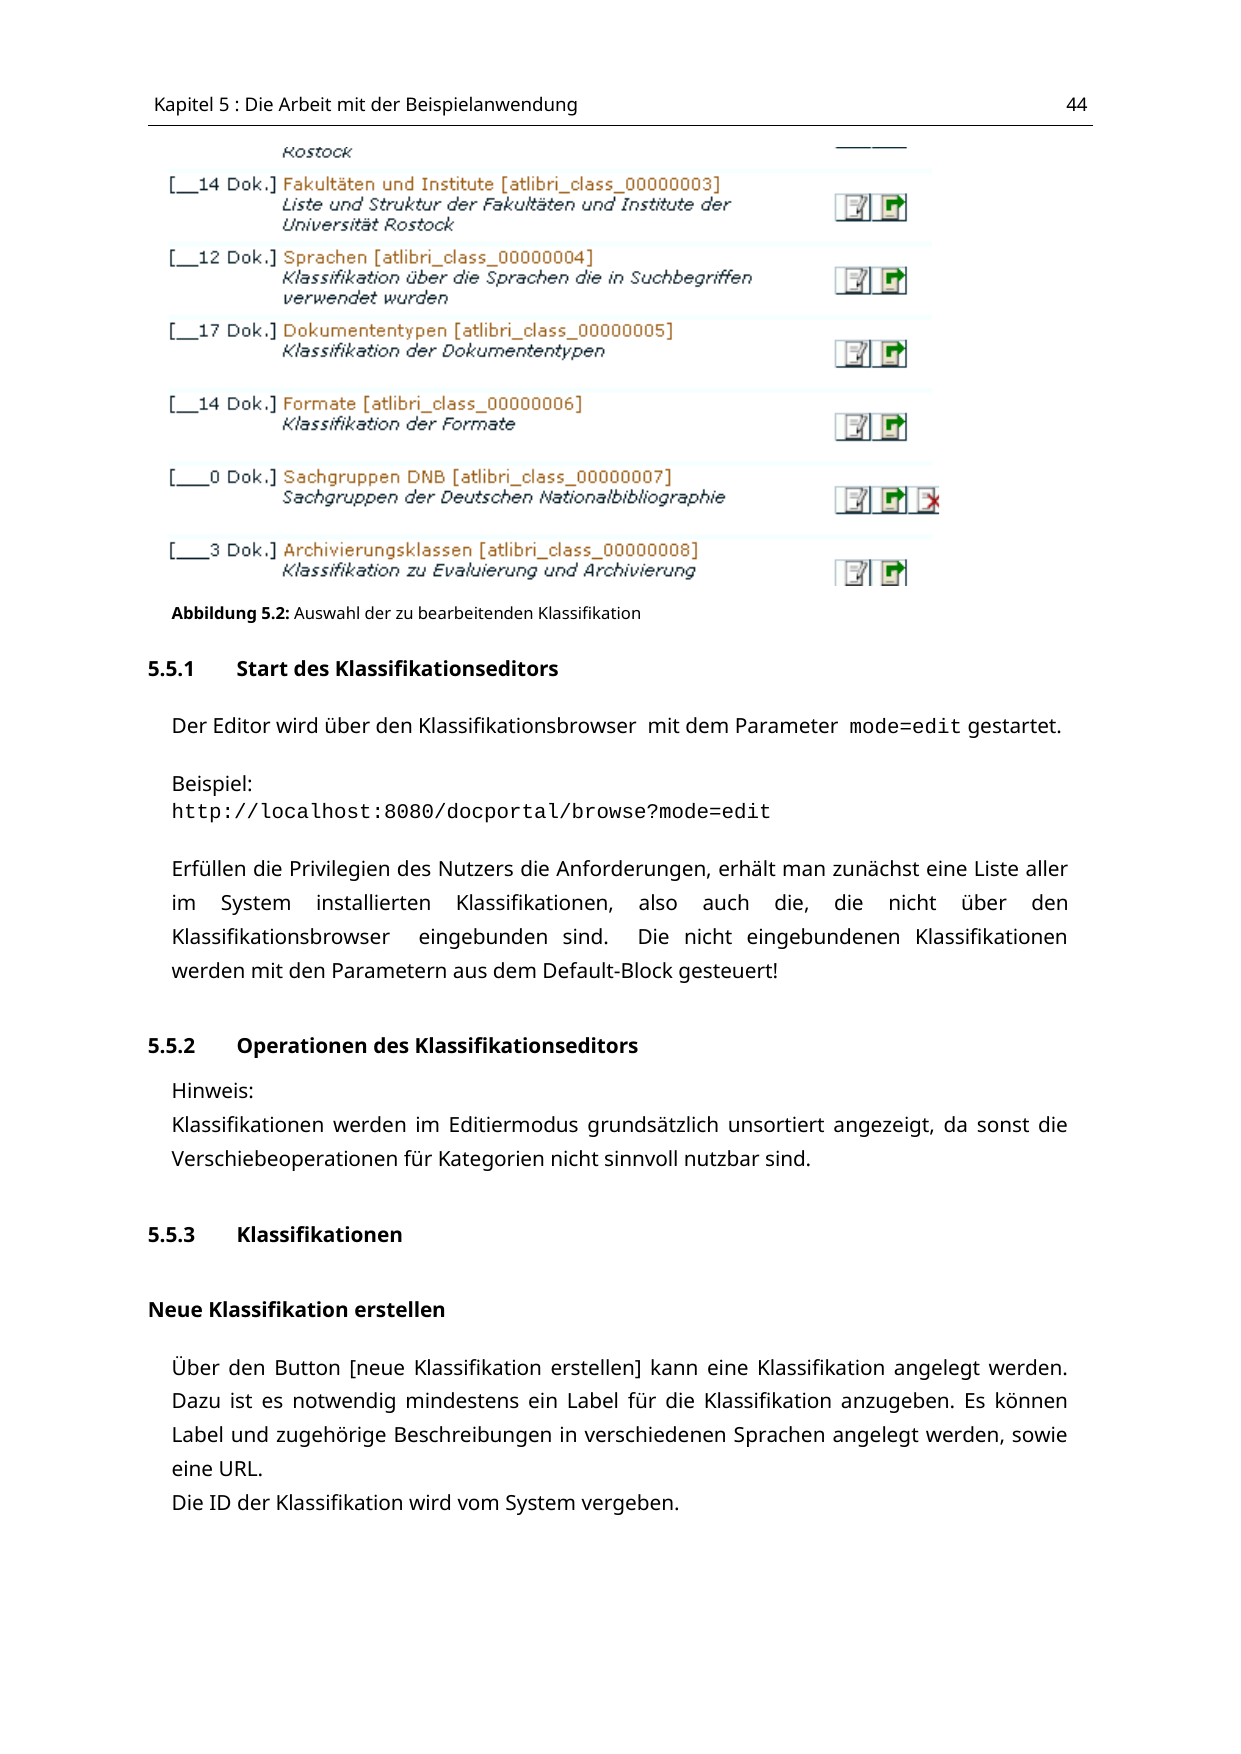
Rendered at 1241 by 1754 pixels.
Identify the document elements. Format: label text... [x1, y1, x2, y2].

subtitle Klassifikationen [148, 1220, 1092, 1248]
subtitle Start des Klassifikationseditors [148, 148, 1092, 682]
subtitle Operationen des Klassifikationseditors [148, 1031, 1092, 1059]
text Über den Button [neue Klassifikation erstellen] kann eine Klassifikation angelegt werden. Dazu ist es notwendig mindestens ein Label für die Klassifikation anzugeben. Es können Label und zugehörige Beschreibungen in verschiedenen Sprachen angelegt werden, sowie eine URL. Die ID der Klassifikation wird vom System vergeben. [171, 1353, 1069, 1516]
text Abbildung 5.2: Auswahl der zu bearbeitenden Klassifikation [171, 586, 916, 624]
text Hinweis: Klassifikationen werden im Editiermodus grundsätzlich unsortiert angezeigt, da sonst die Verschiebeoperationen für Kategorien nicht sinnvoll nutzbar sind. [171, 1077, 1069, 1173]
text Erfüllen die Privilegien des Nutzers die Anforderungen, erhält man zunächst eine Liste aller im System installierten Klassifikationen, also auch die, die nicht über den Klassifikationsbrowser eingebunden sind. Die nicht eingebundenen Klassifikationen werden mit den Parametern aus dem Default-Block gesteuert! [171, 854, 1069, 984]
subtitle Neue Klassifikation erstellen [148, 1295, 1092, 1323]
text Beispiel: http://localhost:8080/docportal/browse?mode=edit [171, 769, 1069, 825]
text Der Editor wird über den Klassifikationsbrowser mit dem Parameter mode=edit gestartet. [171, 711, 1069, 739]
